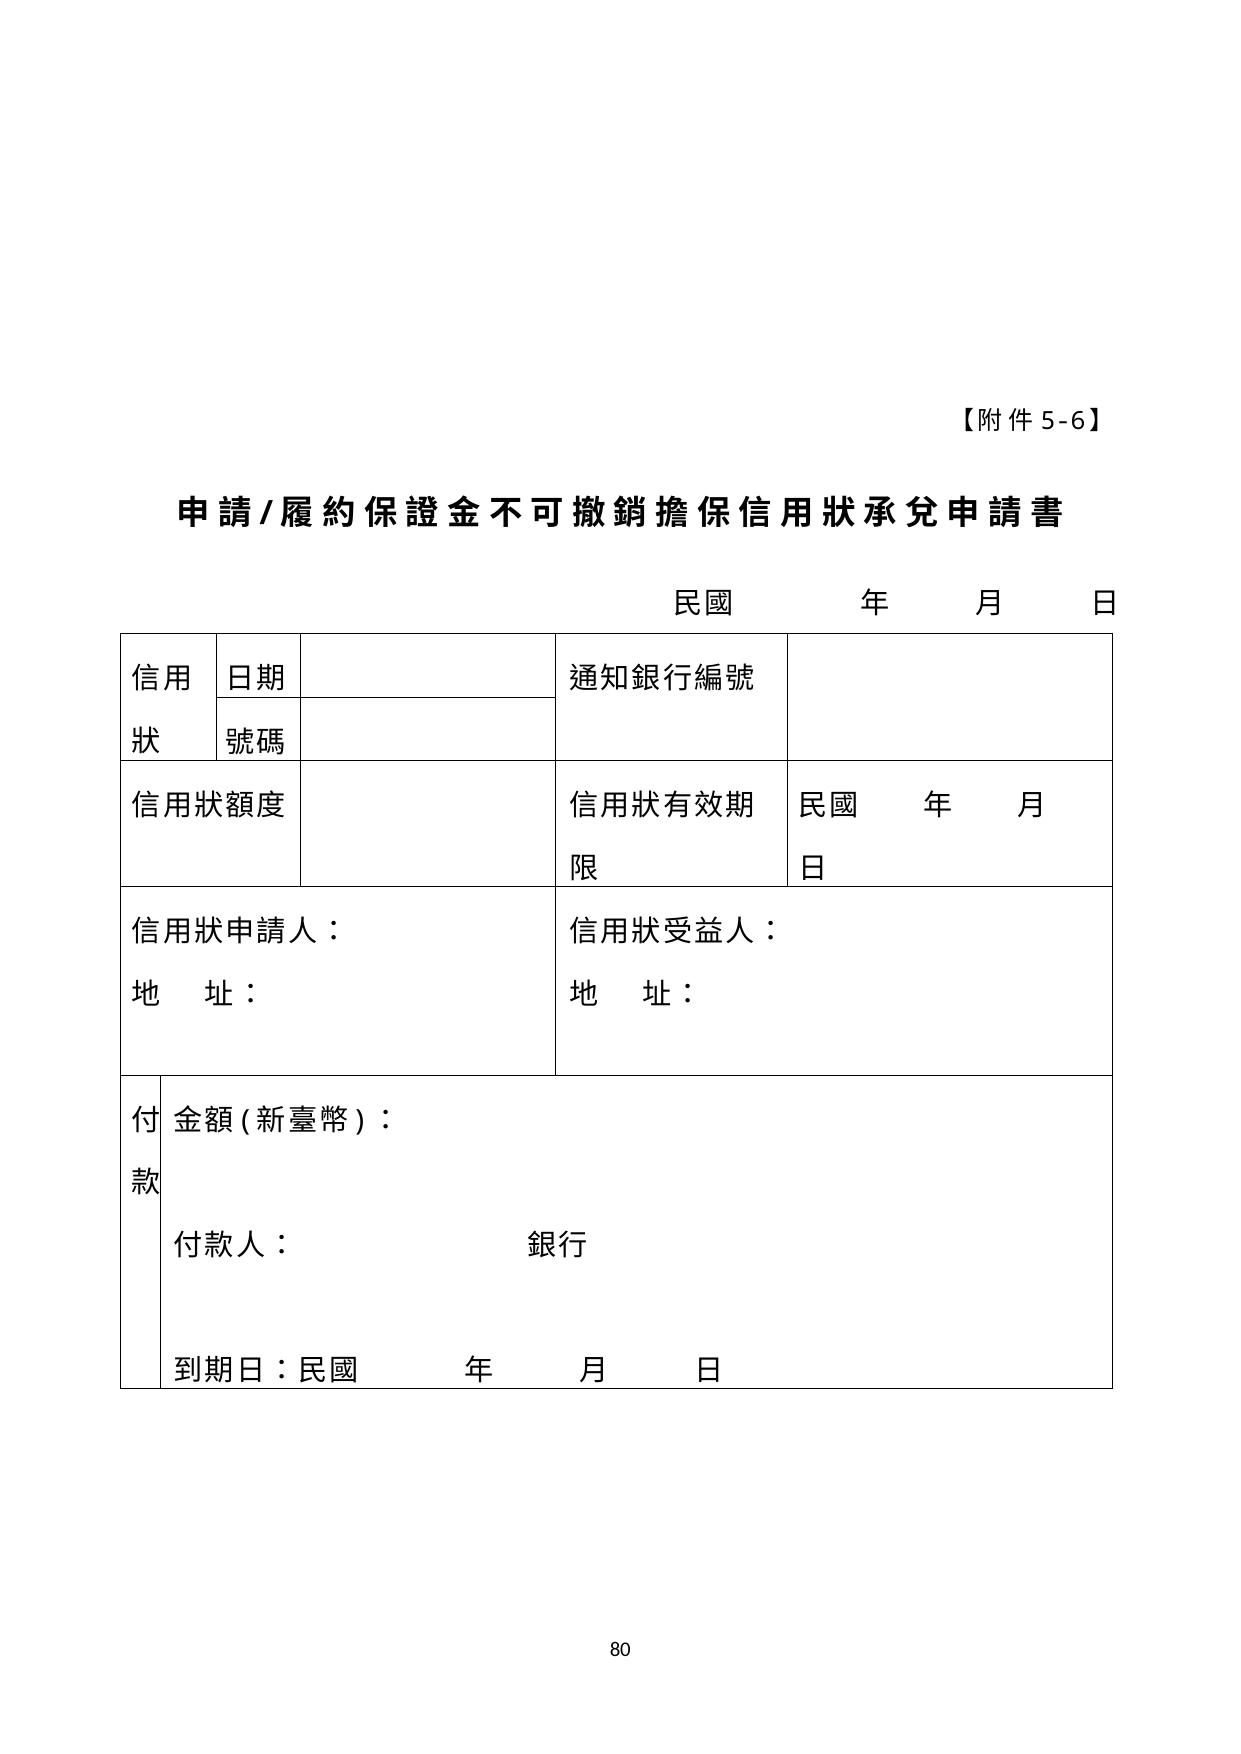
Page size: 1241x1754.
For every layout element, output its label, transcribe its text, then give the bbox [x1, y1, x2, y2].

table_cell 號碼 [217, 698, 300, 760]
table_cell 信用狀額度 [121, 761, 300, 886]
table_cell [301, 698, 555, 760]
table_header 日期 [217, 634, 300, 697]
table_header 信用狀 [121, 634, 216, 760]
table_cell 信用狀申請人： 地 址： [121, 887, 555, 1075]
table_cell 付款 [121, 1076, 160, 1388]
table_header [788, 634, 1112, 760]
table_cell 民國 年 月 日 [788, 761, 1112, 886]
text 【附件5-6】 [120, 377, 1120, 439]
table_header [301, 634, 555, 697]
text 民國 年 月 日 [120, 559, 1120, 622]
text 申請/履約保證金不可撤銷擔保信用狀承兌申請書 [120, 468, 1120, 531]
table_header 通知銀行編號 [556, 634, 787, 760]
table_cell [301, 761, 555, 886]
table_cell 信用狀有效期限 [556, 761, 787, 886]
table_cell 信用狀受益人： 地 址： [556, 887, 1112, 1075]
table_cell 金額(新臺幣)： 付款人： 銀行 到期日：民國 年 月 日 [161, 1076, 1112, 1388]
